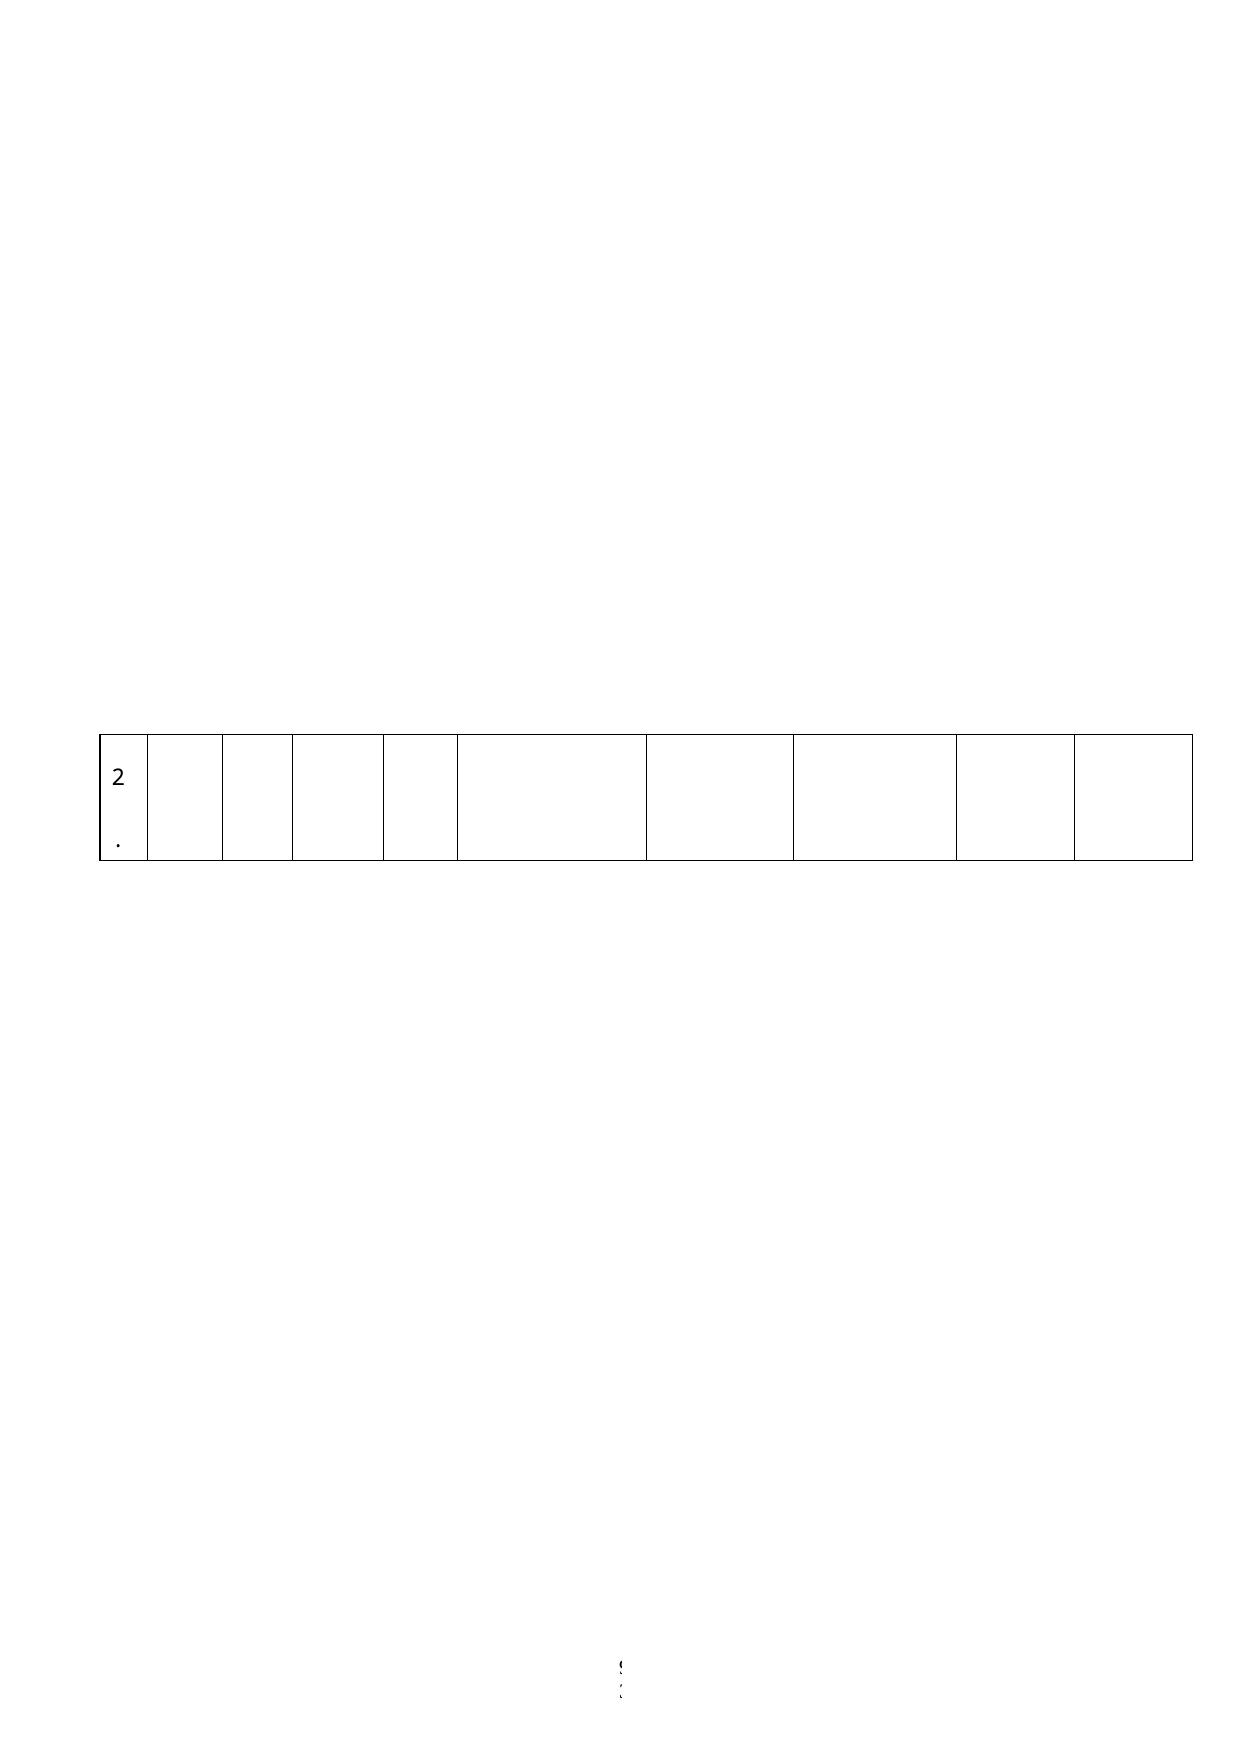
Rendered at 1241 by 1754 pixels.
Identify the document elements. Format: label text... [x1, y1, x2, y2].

table_cell [384, 735, 457, 860]
table_cell 2. [101, 735, 147, 860]
table_cell [647, 735, 793, 860]
table_cell [458, 735, 646, 860]
table_cell [1075, 735, 1192, 860]
table_cell [223, 735, 292, 860]
table_cell [957, 735, 1074, 860]
table_cell [293, 735, 383, 860]
table_cell [148, 735, 222, 860]
table_cell [794, 735, 956, 860]
